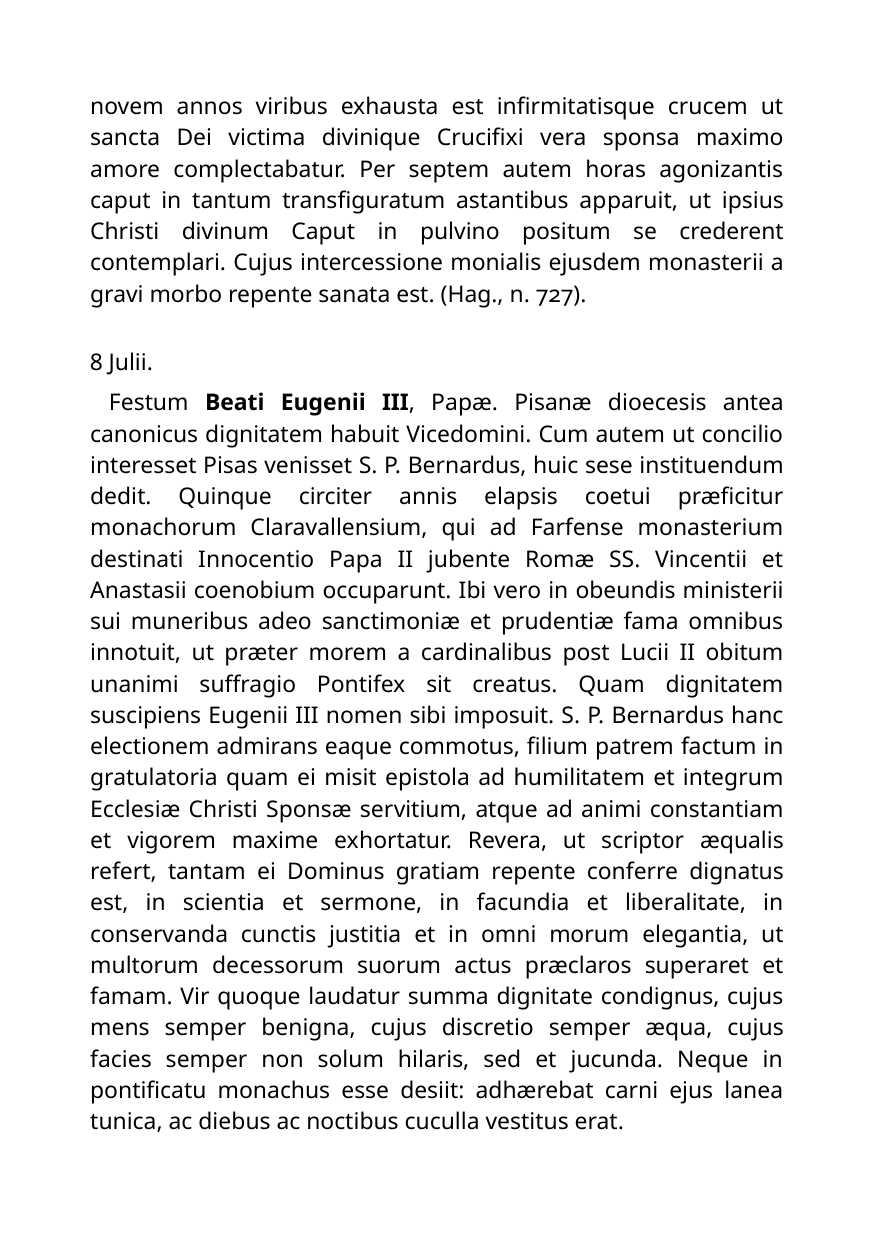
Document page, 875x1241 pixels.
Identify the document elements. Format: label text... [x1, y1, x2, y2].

text Festum Beati Eugenii III, Papæ. Pisanæ dioecesis antea canonicus dignitatem habuit Vicedomini. Cum autem ut concilio interesset Pisas venisset S. P. Bernardus, huic sese instituendum dedit. Quinque circiter annis elapsis coetui præficitur monachorum Claravallensium, qui ad Farfense monasterium destinati Innocentio Papa II jubente Romæ SS. Vincentii et Anastasii coenobium occuparunt. Ibi vero in obeundis ministerii sui muneribus adeo sanctimoniæ et prudentiæ fama omnibus innotuit, ut præter morem a cardinalibus post Lucii II obitum unanimi suffragio Pontifex sit creatus. Quam dignitatem suscipiens Eugenii III nomen sibi imposuit. S. P. Bernardus hanc electionem admirans eaque commotus, filium patrem factum in gratulatoria quam ei misit epistola ad humilitatem et integrum Ecclesiæ Christi Sponsæ ser­vitium, atque ad animi constantiam et vigorem maxime ex­hortatur. Revera, ut scriptor æqualis refert, tantam ei Do­minus gratiam repente conferre dignatus est, in scientia et sermone, in facundia et liberalitate, in conservanda cunctis justitia et in omni morum elegantia, ut multorum decessorum suorum actus præclaros superaret et famam. Vir quoque laudatur summa dignitate condignus, cujus mens semper benigna, cujus discretio semper æqua, cujus facies semper non solum hilaris, sed et jucunda. Neque in pontificatu monachus esse desiit: adhærebat carni ejus lanea tunica, ac diebus ac noctibus cuculla vestitus erat. [90, 386, 784, 1136]
text 8 Julii. [90, 346, 784, 377]
text novem annos viribus exhausta est infirmitatisque crucem ut sancta Dei victima divinique Crucifixi vera sponsa maximo amore complectabatur. Per septem autem horas agonizantis caput in tantum transfiguratum astantibus ap­paruit, ut ipsius Christi divinum Caput in pulvino positum se crederent contemplari. Cujus intercessione monialis ejusdem monasterii a gravi morbo repente sanata est. (Hag., n. 727). [90, 90, 784, 309]
